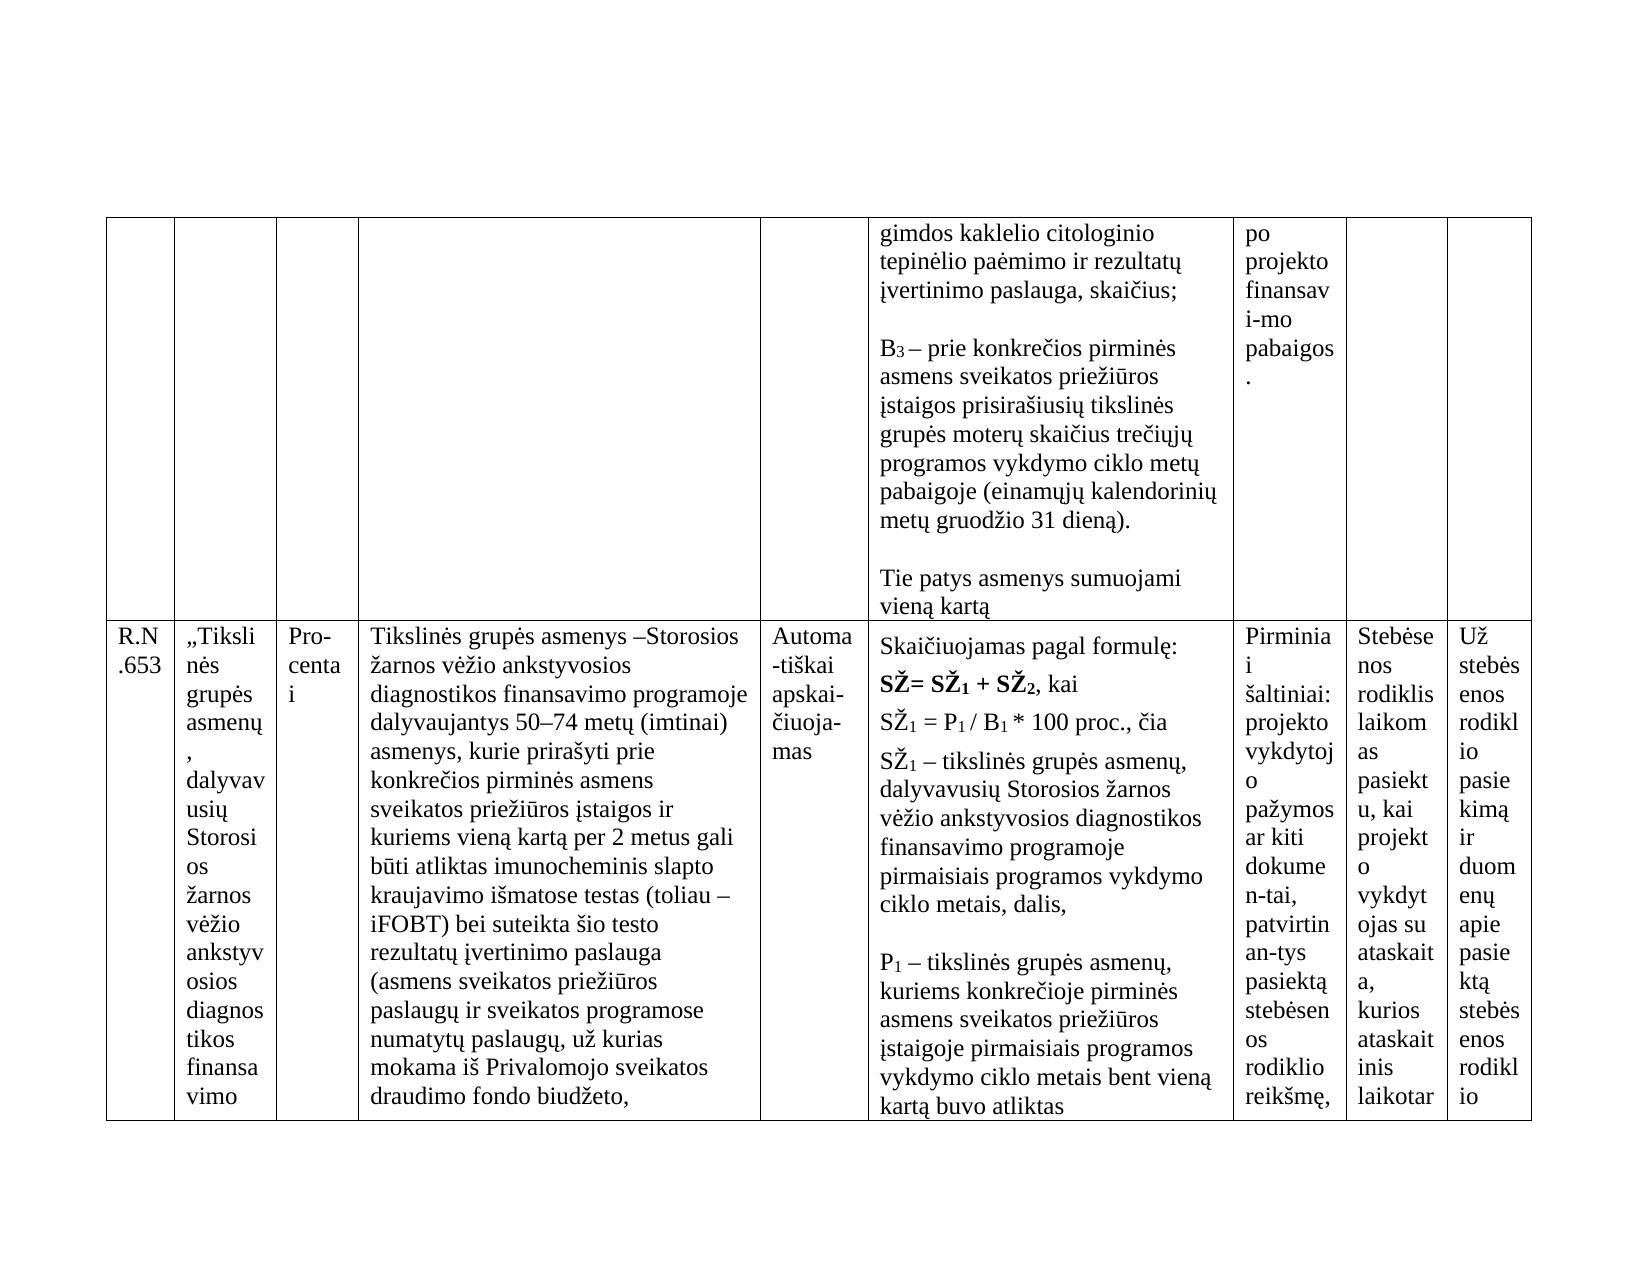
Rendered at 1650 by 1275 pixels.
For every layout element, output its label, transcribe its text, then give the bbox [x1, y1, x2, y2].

table_cell [107, 218, 174, 620]
table_cell R.N.653 [107, 621, 174, 1119]
table_cell Stebėsenos rodiklis laikomas pasiektu, kai projekto vykdytojas su ataskaita, kurios ataskaitinis laikotar [1347, 621, 1447, 1119]
table_cell Pirminiai šaltiniai: projekto vykdytojo pažymos ar kiti dokumen-tai, patvirtinan-tys pasiektą stebėsenos rodiklio reikšmę, [1234, 621, 1346, 1119]
table_cell [1347, 218, 1447, 620]
table_cell [175, 218, 276, 620]
table_cell Skaičiuojamas pagal formulę: SŽ= SŽ1 + SŽ2, kai SŽ1 = P1 / B1 * 100 proc., čia SŽ1 – tikslinės grupės asmenų, dalyvavusių Storosios žarnos vėžio ankstyvosios diagnostikos finansavimo programoje pirmaisiais programos vykdymo ciklo metais, dalis, P1 – tikslinės grupės asmenų, kuriems konkrečioje pirminės asmens sveikatos priežiūros įstaigoje pirmaisiais programos vykdymo ciklo metais bent vieną kartą buvo atliktas [869, 621, 1233, 1119]
table_cell Už stebėsenos rodiklio pasiekimą ir duomenų apie pasiektą stebėsenos rodiklio [1448, 621, 1531, 1119]
table_cell [1448, 218, 1531, 620]
table_cell gimdos kaklelio citologinio tepinėlio paėmimo ir rezultatų įvertinimo paslauga, skaičius; B3 – prie konkrečios pirminės asmens sveikatos priežiūros įstaigos prisirašiusių tikslinės grupės moterų skaičius trečiųjų programos vykdymo ciklo metų pabaigoje (einamųjų kalendorinių metų gruodžio 31 dieną). Tie patys asmenys sumuojami vieną kartą [869, 218, 1233, 620]
table_cell „Tikslinės grupės asmenų, dalyvavusių Storosios žarnos vėžio ankstyvosios diagnostikos finansavimo [175, 621, 276, 1119]
table_cell po projekto finansavi-mo pabaigos. [1234, 218, 1346, 620]
table_cell [761, 218, 868, 620]
table_cell Pro-centai [277, 621, 358, 1119]
table_cell [359, 218, 760, 620]
table_cell [277, 218, 358, 620]
table_cell Tikslinės grupės asmenys –Storosios žarnos vėžio ankstyvosios diagnostikos finansavimo programoje dalyvaujantys 50–74 metų (imtinai) asmenys, kurie prirašyti prie konkrečios pirminės asmens sveikatos priežiūros įstaigos ir kuriems vieną kartą per 2 metus gali būti atliktas imunocheminis slapto kraujavimo išmatose testas (toliau – iFOBT) bei suteikta šio testo rezultatų įvertinimo paslauga (asmens sveikatos priežiūros paslaugų ir sveikatos programose numatytų paslaugų, už kurias mokama iš Privalomojo sveikatos draudimo fondo biudžeto, [359, 621, 760, 1119]
table_cell Automa-tiškai apskai-čiuoja-mas [761, 621, 868, 1119]
